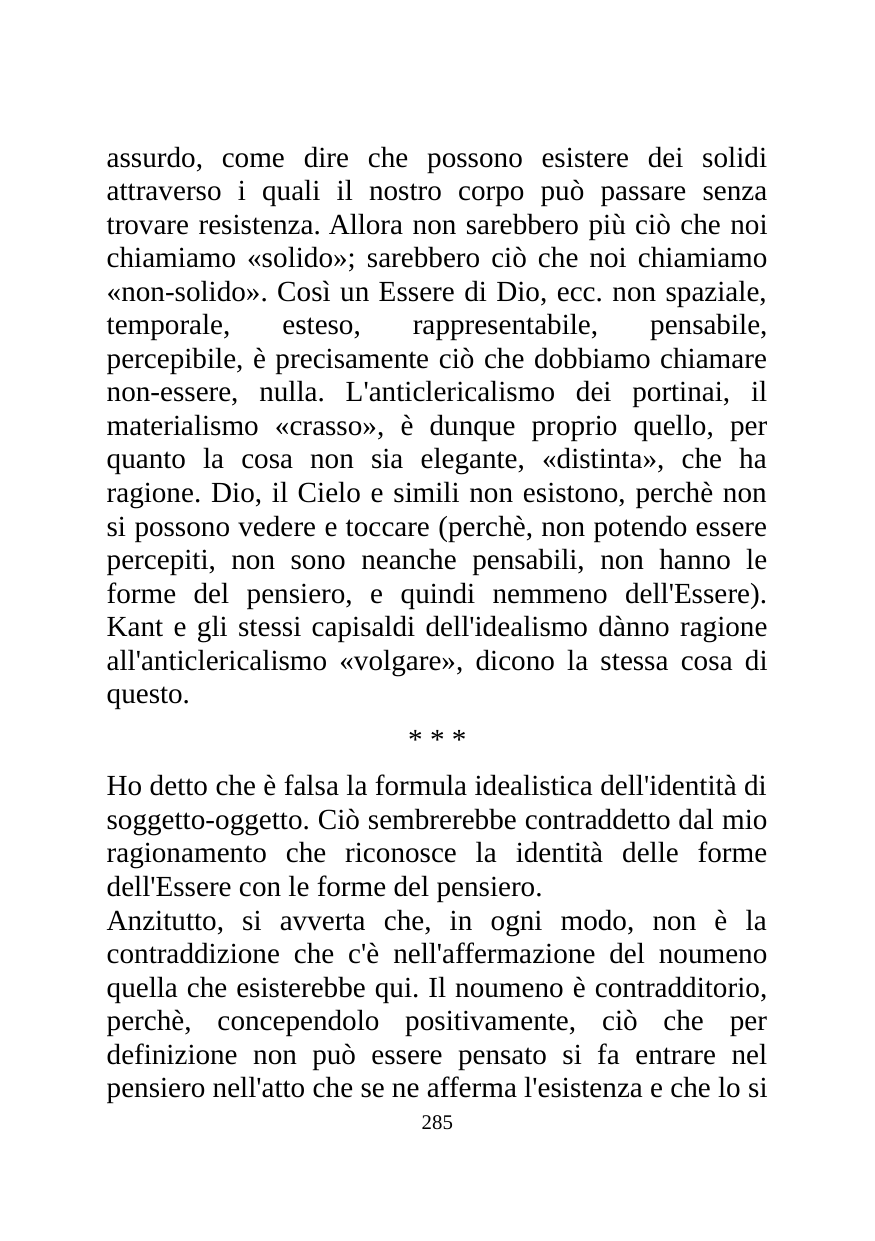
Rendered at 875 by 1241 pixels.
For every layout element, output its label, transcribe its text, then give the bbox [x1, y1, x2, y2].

text Anzitutto, si avverta che, in ogni modo, non è la contraddizione che c'è nell'affermazione del noumeno quella che esisterebbe qui. Il noumeno è contradditorio, perchè, concependolo positivamente, ciò che per definizione non può essere pensato si fa entrare nel pensiero nell'atto che se ne afferma l'esistenza e che lo si [106, 903, 768, 1104]
text * * * [106, 722, 768, 756]
text assurdo, come dire che possono esistere dei solidi attraverso i quali il nostro corpo può passare senza trovare resistenza. Allora non sarebbero più ciò che noi chiamiamo «solido»; sarebbero ciò che noi chiamiamo «non-solido». Così un Essere di Dio, ecc. non spaziale, temporale, esteso, rappresentabile, pensabile, percepibile, è precisamente ciò che dobbiamo chiamare non-essere, nulla. L'anticlericalismo dei portinai, il materialismo «crasso», è dunque proprio quello, per quanto la cosa non sia elegante, «distinta», che ha ragione. Dio, il Cielo e simili non esistono, perchè non si possono vedere e toccare (perchè, non potendo essere percepiti, non sono neanche pensabili, non hanno le forme del pensiero, e quindi nemmeno dell'Essere). Kant e gli stessi capisaldi dell'idealismo dànno ragione all'anticlericalismo «volgare», dicono la stessa cosa di questo. [106, 140, 768, 710]
text Ho detto che è falsa la formula idealistica dell'identità di soggetto-oggetto. Ciò sembrerebbe contraddetto dal mio ragionamento che riconosce la identità delle forme dell'Essere con le forme del pensiero. [106, 768, 768, 903]
